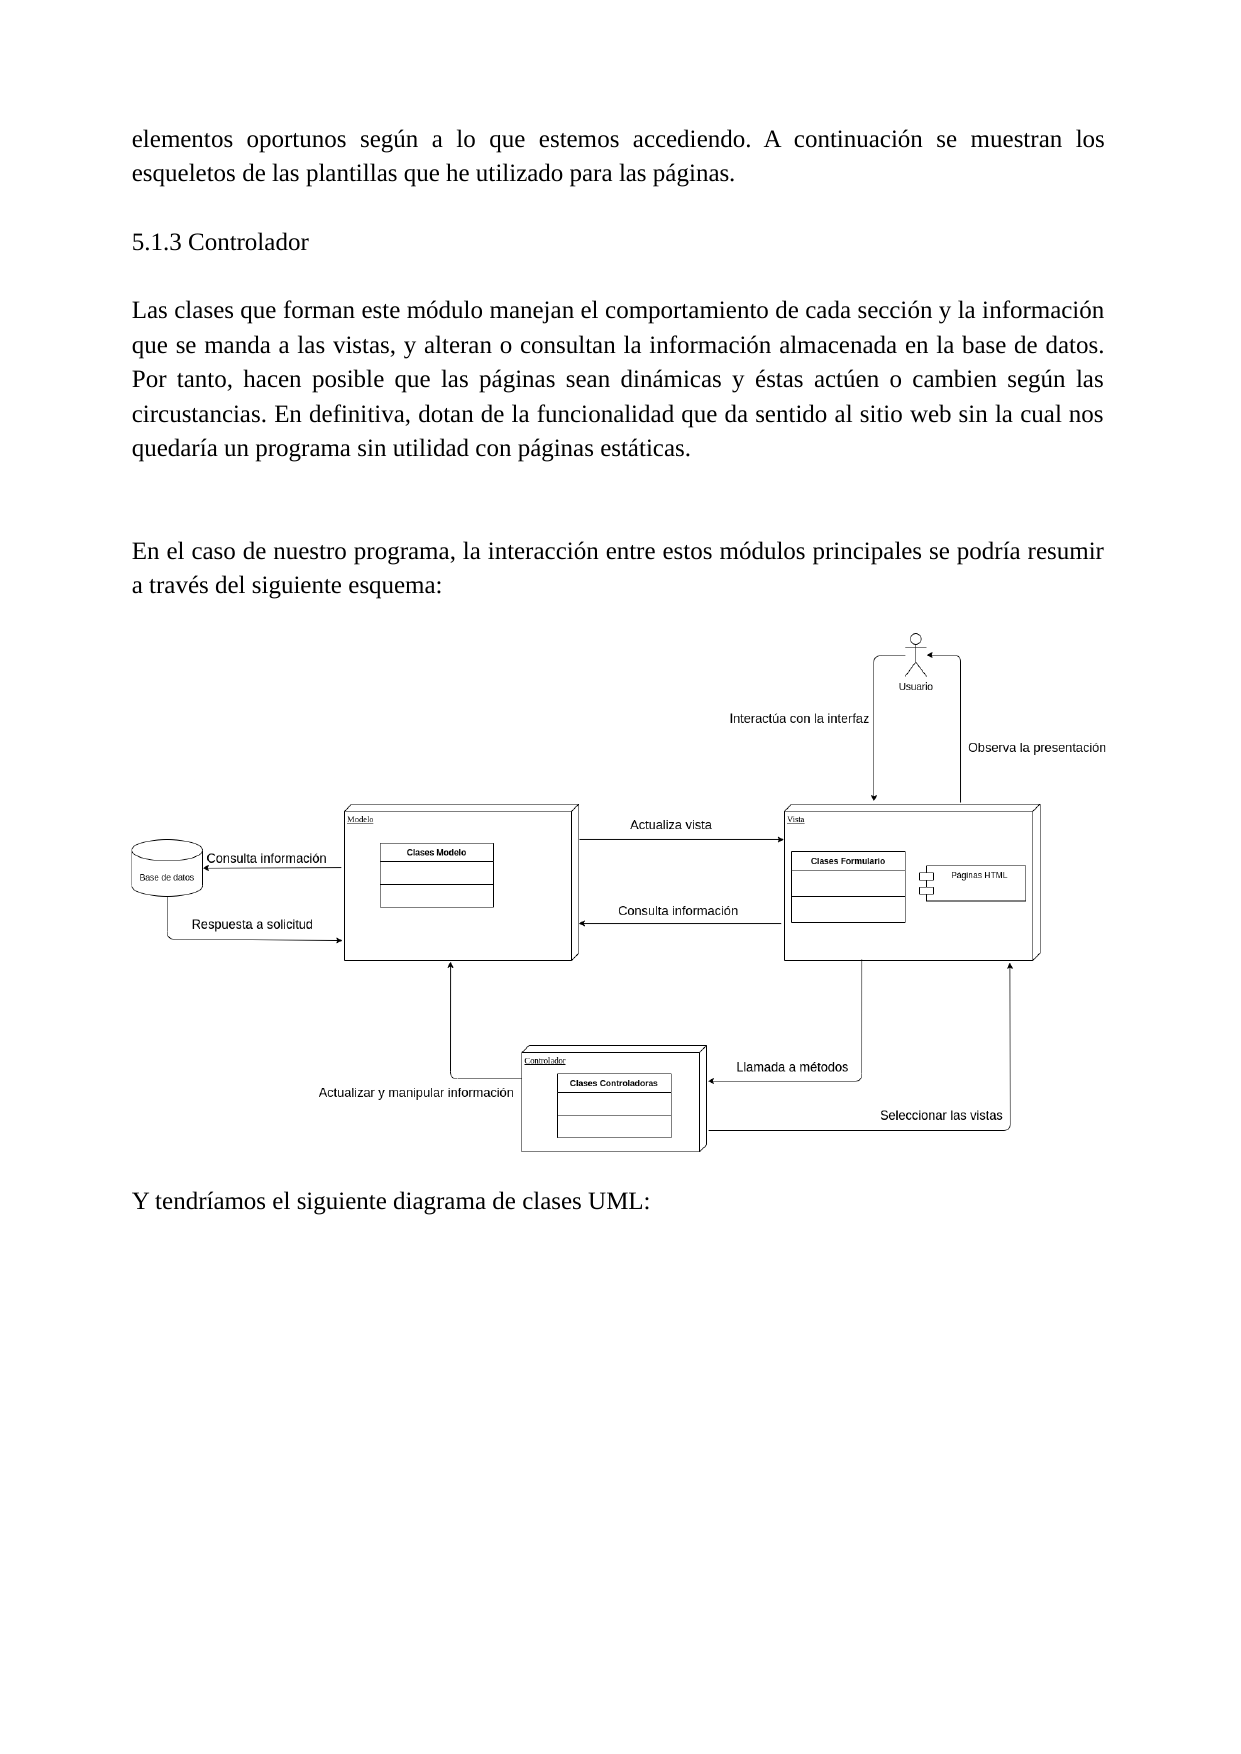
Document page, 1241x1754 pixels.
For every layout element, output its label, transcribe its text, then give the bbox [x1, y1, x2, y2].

text En el caso de nuestro programa, la interacción entre estos módulos principales se podría resumir a través del siguiente esquema: [132, 531, 1106, 599]
text 5.1.3 Controlador [132, 221, 1106, 256]
picture [131, 633, 1106, 1152]
text elementos oportunos según a lo que estemos accediendo. A continuación se muestran los esqueletos de las plantillas que he utilizado para las páginas. [132, 118, 1106, 187]
text Las clases que forman este módulo manejan el comportamiento de cada sección y la información que se manda a las vistas, y alteran o consultan la información almacenada en la base de datos. Por tanto, hacen posible que las páginas sean dinámicas y éstas actúen o cambien según las circustancias. En definitiva, dotan de la funcionalidad que da sentido al sitio web sin la cual nos quedaría un programa sin utilidad con páginas estáticas. [132, 290, 1106, 462]
text Y tendríamos el siguiente diagrama de clases UML: [132, 1181, 1106, 1215]
